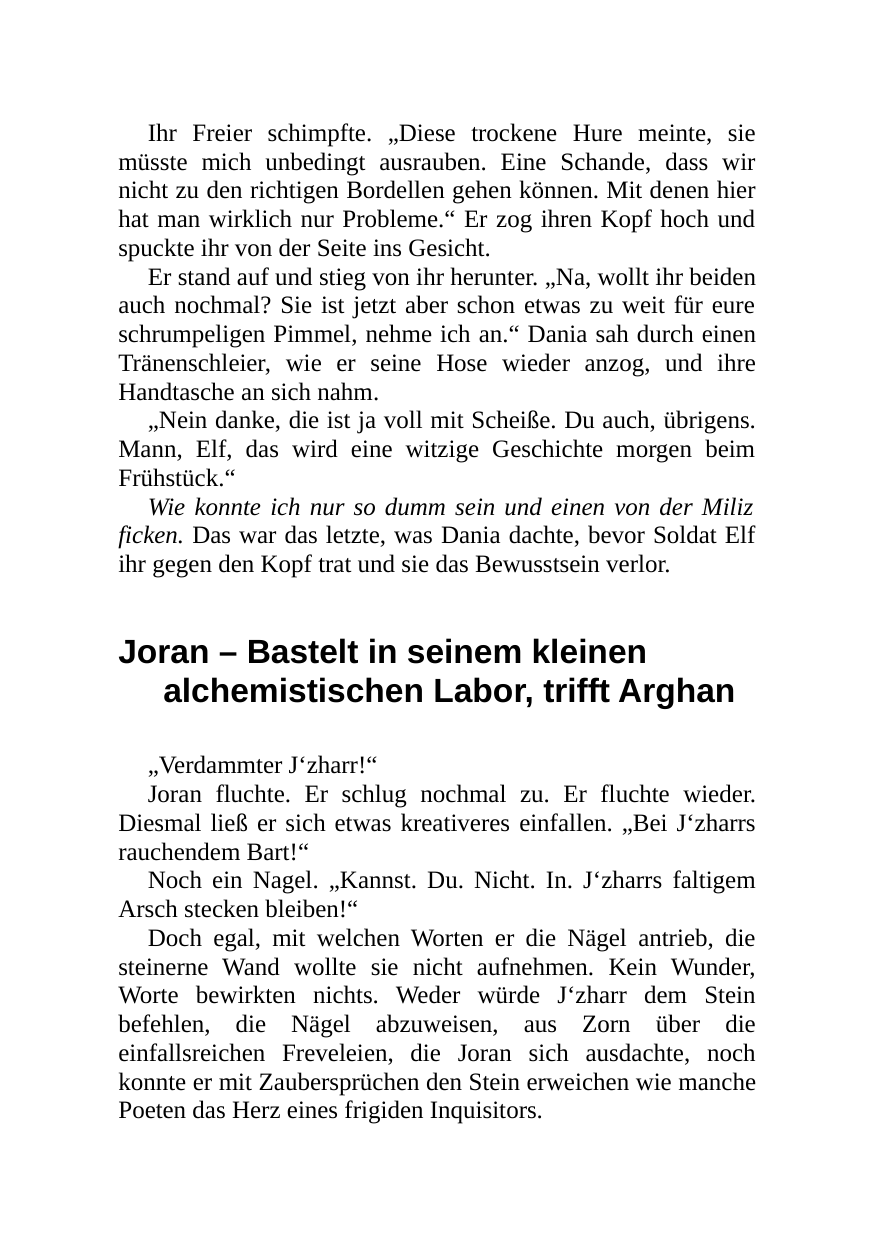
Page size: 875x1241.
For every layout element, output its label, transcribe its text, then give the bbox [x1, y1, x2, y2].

text Noch ein Nagel. „Kannst. Du. Nicht. In. J‘zharrs faltigem Arsch stecken bleiben!“ [118, 865, 756, 923]
text Wie konnte ich nur so dumm sein und einen von der Miliz ficken. Das war das letzte, was Dania dachte, bevor Soldat Elf ihr gegen den Kopf trat und sie das Bewusstsein verlor. [118, 492, 756, 578]
text Doch egal, mit welchen Worten er die Nägel antrieb, die steinerne Wand wollte sie nicht aufnehmen. Kein Wunder, Worte bewirkten nichts. Weder würde J‘zharr dem Stein befehlen, die Nägel abzuweisen, aus Zorn über die einfallsreichen Freveleien, die Joran sich ausdachte, noch konnte er mit Zaubersprüchen den Stein erweichen wie manche Poeten das Herz eines frigiden Inquisitors. [118, 923, 756, 1124]
text Er stand auf und stieg von ihr herunter. „Na, wollt ihr beiden auch nochmal? Sie ist jetzt aber schon etwas zu weit für eure schrumpeligen Pimmel, nehme ich an.“ Dania sah durch einen Tränenschleier, wie er seine Hose wieder anzog, und ihre Handtasche an sich nahm. [118, 262, 756, 406]
text Ihr Freier schimpfte. „Diese trockene Hure meinte, sie müsste mich unbedingt ausrauben. Eine Schande, dass wir nicht zu den richtigen Bordellen gehen können. Mit denen hier hat man wirklich nur Probleme.“ Er zog ihren Kopf hoch und spuckte ihr von der Seite ins Gesicht. [118, 118, 756, 262]
text Joran fluchte. Er schlug nochmal zu. Er fluchte wieder. Diesmal ließ er sich etwas kreativeres einfallen. „Bei J‘zharrs rauchendem Bart!“ [118, 779, 756, 865]
subtitle Joran – Bastelt in seinem kleinen alchemistischen Labor, trifft Arghan [118, 632, 756, 709]
text „Nein danke, die ist ja voll mit Scheiße. Du auch, übrigens. Mann, Elf, das wird eine witzige Geschichte morgen beim Frühstück.“ [118, 406, 756, 492]
text „Verdammter J‘zharr!“ [118, 750, 756, 779]
